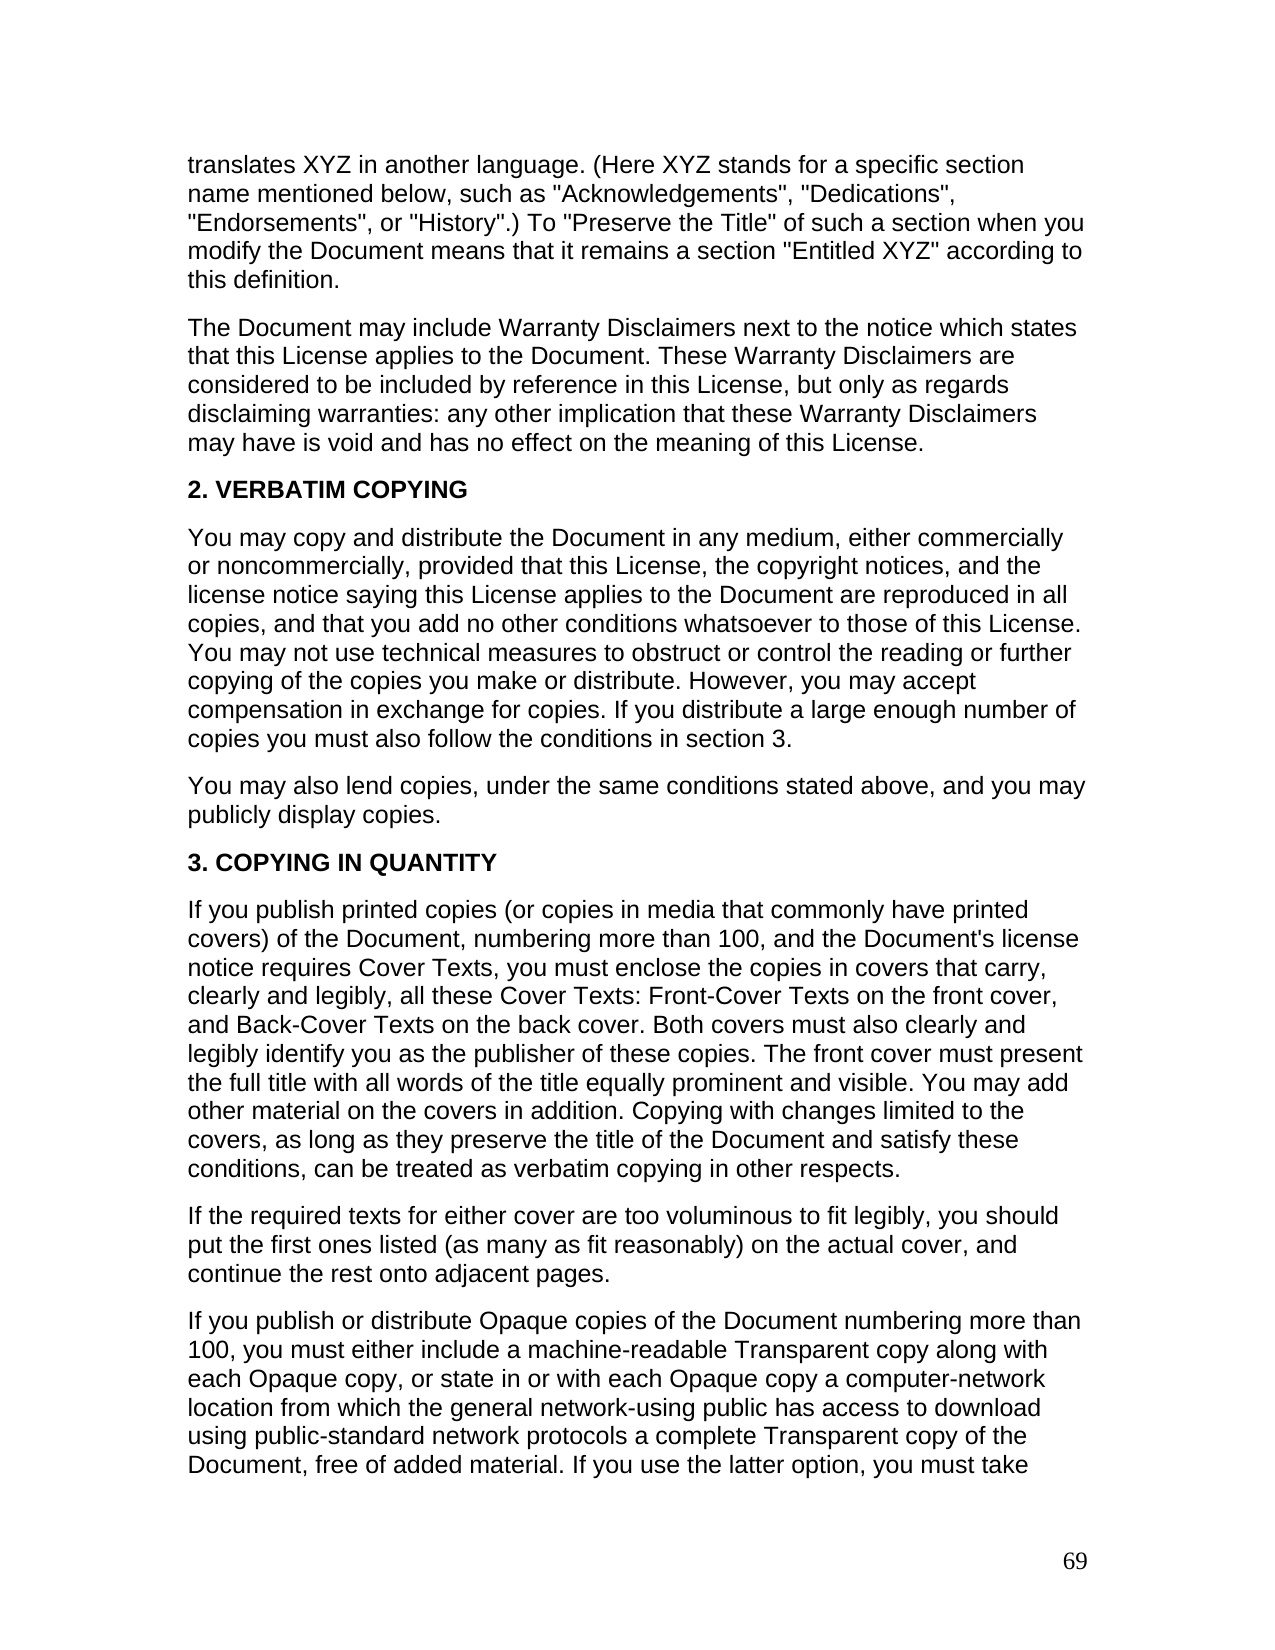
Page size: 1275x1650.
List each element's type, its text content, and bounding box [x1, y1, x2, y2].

text You may copy and distribute the Document in any medium, either commercially or noncommercially, provided that this License, the copyright notices, and the license notice saying this License applies to the Document are reproduced in all copies, and that you add no other conditions whatsoever to those of this License. You may not use technical measures to obstruct or control the reading or further copying of the copies you make or distribute. However, you may accept compensation in exchange for copies. If you distribute a large enough number of copies you must also follow the conditions in section 3. [187, 522, 1087, 752]
text If the required texts for either cover are too voluminous to fit legibly, you should put the first ones listed (as many as fit reasonably) on the actual cover, and continue the rest onto adjacent pages. [187, 1201, 1087, 1287]
text translates XYZ in another language. (Here XYZ stands for a specific section name mentioned below, such as "Acknowledgements", "Dedications", "Endorsements", or "History".) To "Preserve the Title" of such a section when you modify the Document means that it remains a section "Entitled XYZ" according to this definition. [187, 150, 1087, 294]
text If you publish printed copies (or copies in media that commonly have printed covers) of the Document, numbering more than 100, and the Document's license notice requires Cover Texts, you must enclose the copies in covers that carry, clearly and legibly, all these Cover Texts: Front-Cover Texts on the front cover, and Back-Cover Texts on the back cover. Both covers must also clearly and legibly identify you as the publisher of these copies. The front cover must present the full title with all words of the title equally prominent and visible. You may add other material on the covers in addition. Copying with changes limited to the covers, as long as they preserve the title of the Document and satisfy these conditions, can be treated as verbatim copying in other respects. [187, 895, 1087, 1182]
text 3. COPYING IN QUANTITY [187, 847, 1087, 876]
text You may also lend copies, under the same conditions stated above, and you may publicly display copies. [187, 771, 1087, 829]
text If you publish or distribute Opaque copies of the Document numbering more than 100, you must either include a machine-readable Transparent copy along with each Opaque copy, or state in or with each Opaque copy a computer-network location from which the general network-using public has access to download using public-standard network protocols a complete Transparent copy of the Document, free of added material. If you use the latter option, you must take [187, 1306, 1087, 1479]
text 2. VERBATIM COPYING [187, 475, 1087, 504]
text The Document may include Warranty Disclaimers next to the notice which states that this License applies to the Document. These Warranty Disclaimers are considered to be included by reference in this License, but only as regards disclaiming warranties: any other implication that these Warranty Disclaimers may have is void and has no effect on the meaning of this License. [187, 312, 1087, 456]
